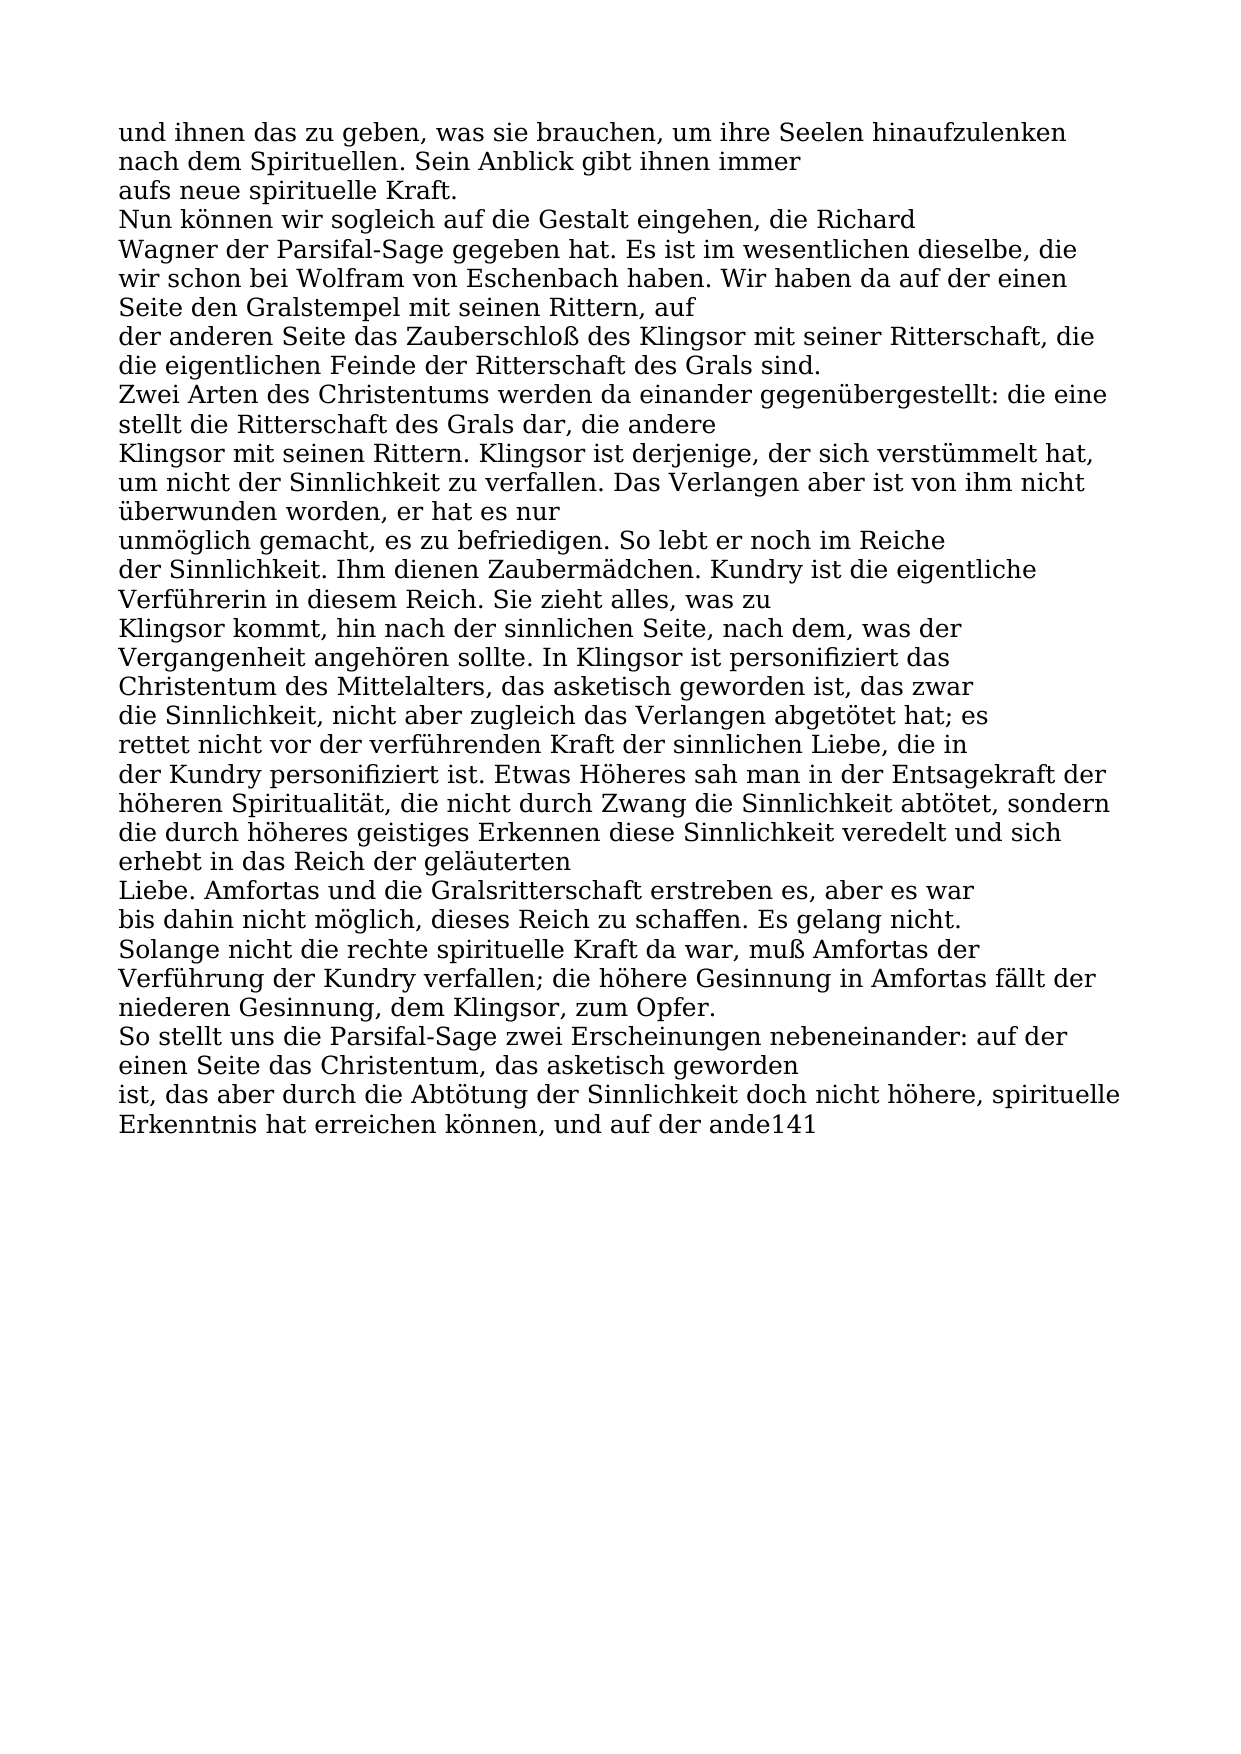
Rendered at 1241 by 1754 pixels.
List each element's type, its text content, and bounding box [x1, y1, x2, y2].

text aufs neue spirituelle Kraft. [118, 176, 1122, 206]
text Verführung der Kundry verfallen; die höhere Gesinnung in Amfortas fällt der niederen Gesinnung, dem Klingsor, zum Opfer. [118, 964, 1122, 1022]
text So stellt uns die Parsifal-Sage zwei Erscheinungen nebeneinander: auf der einen Seite das Christentum, das asketisch geworden [118, 1022, 1122, 1081]
text bis dahin nicht möglich, dieses Reich zu schaffen. Es gelang nicht. [118, 906, 1122, 935]
text Nun können wir sogleich auf die Gestalt eingehen, die Richard [118, 206, 1122, 235]
text Zwei Arten des Christentums werden da einander gegenübergestellt: die eine stellt die Ritterschaft des Grals dar, die andere [118, 381, 1122, 439]
text Klingsor mit seinen Rittern. Klingsor ist derjenige, der sich verstümmelt hat, um nicht der Sinnlichkeit zu verfallen. Das Verlangen aber ist von ihm nicht überwunden worden, er hat es nur [118, 439, 1122, 526]
text rettet nicht vor der verführenden Kraft der sinnlichen Liebe, die in [118, 731, 1122, 760]
text der anderen Seite das Zauberschloß des Klingsor mit seiner Ritterschaft, die die eigentlichen Feinde der Ritterschaft des Grals sind. [118, 322, 1122, 381]
text Liebe. Amfortas und die Gralsritterschaft erstreben es, aber es war [118, 876, 1122, 906]
text Solange nicht die rechte spirituelle Kraft da war, muß Amfortas der [118, 935, 1122, 964]
text unmöglich gemacht, es zu befriedigen. So lebt er noch im Reiche [118, 526, 1122, 556]
text Vergangenheit angehören sollte. In Klingsor ist personifiziert das [118, 643, 1122, 672]
text Klingsor kommt, hin nach der sinnlichen Seite, nach dem, was der [118, 614, 1122, 643]
text und ihnen das zu geben, was sie brauchen, um ihre Seelen hinaufzulenken nach dem Spirituellen. Sein Anblick gibt ihnen immer [118, 118, 1122, 176]
text Wagner der Parsifal-Sage gegeben hat. Es ist im wesentlichen dieselbe, die wir schon bei Wolfram von Eschenbach haben. Wir haben da auf der einen Seite den Gralstempel mit seinen Rittern, auf [118, 235, 1122, 322]
text die Sinnlichkeit, nicht aber zugleich das Verlangen abgetötet hat; es [118, 701, 1122, 731]
text der Kundry personifiziert ist. Etwas Höheres sah man in der Entsagekraft der höheren Spiritualität, die nicht durch Zwang die Sinnlichkeit abtötet, sondern die durch höheres geistiges Erkennen diese Sinnlichkeit veredelt und sich erhebt in das Reich der geläuterten [118, 760, 1122, 876]
text ist, das aber durch die Abtötung der Sinnlichkeit doch nicht höhere, spirituelle Erkenntnis hat erreichen können, und auf der ande141 [118, 1081, 1122, 1139]
text Christentum des Mittelalters, das asketisch geworden ist, das zwar [118, 672, 1122, 701]
text der Sinnlichkeit. Ihm dienen Zaubermädchen. Kundry ist die eigentliche Verführerin in diesem Reich. Sie zieht alles, was zu [118, 556, 1122, 614]
